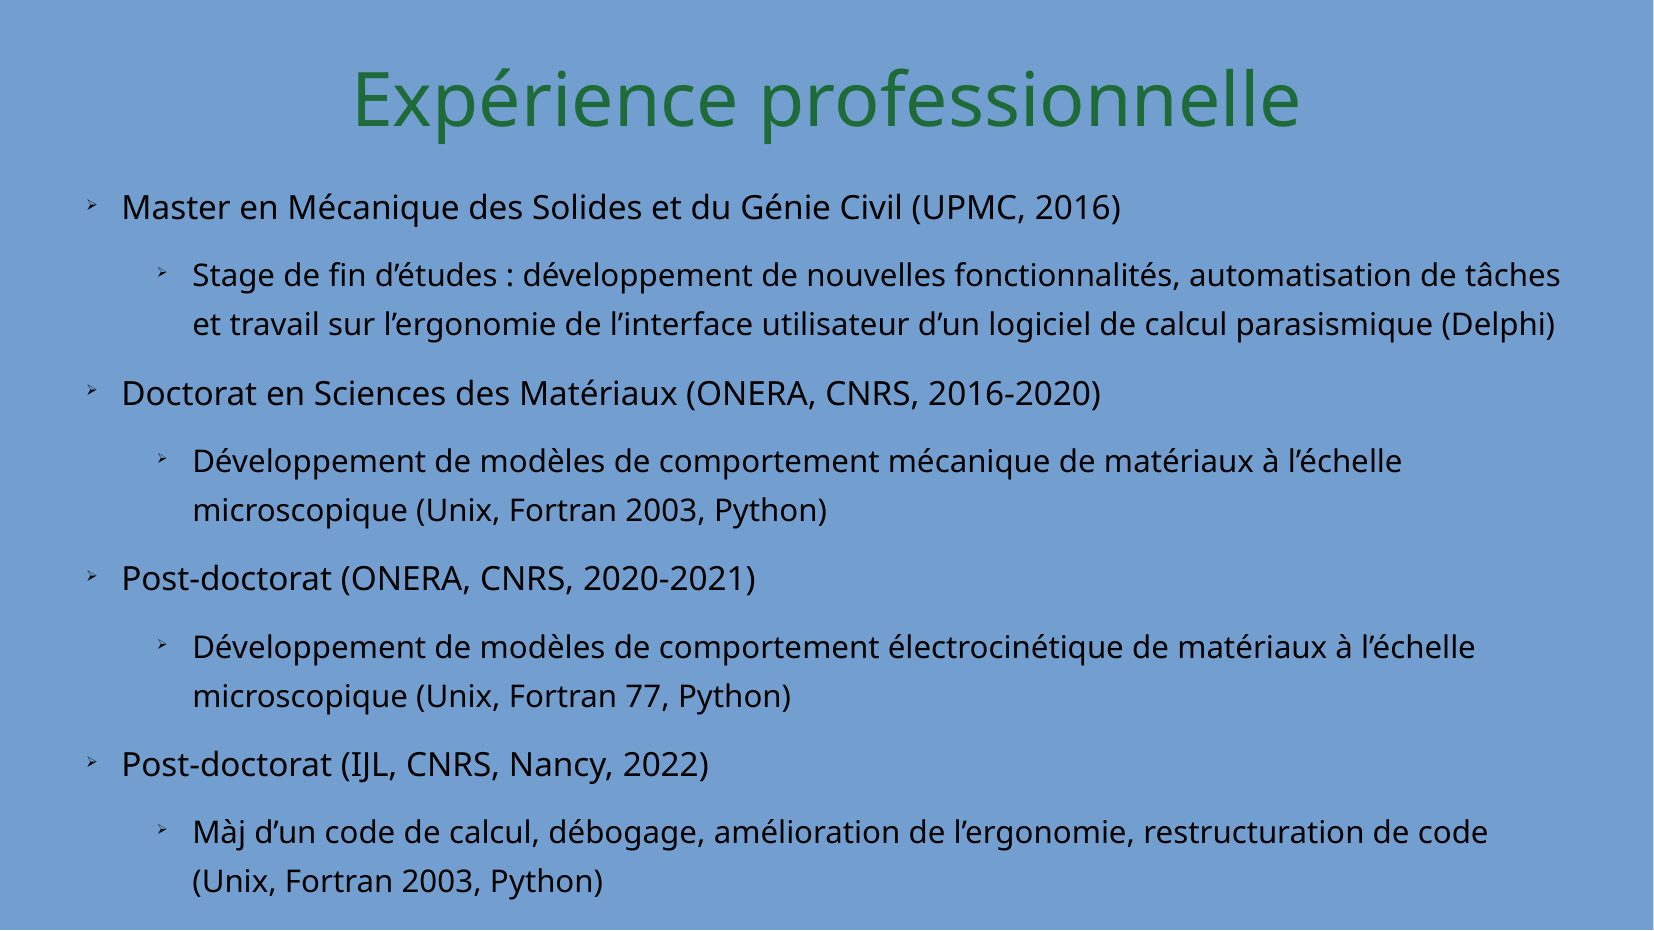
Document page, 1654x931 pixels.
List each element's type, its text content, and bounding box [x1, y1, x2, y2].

subtitle Master en Mécanique des Solides et du Génie Civil (UPMC, 2016) Stage de fin d’études : développement de nouvelles fonctionnalités, automatisation de tâches et travail sur l’ergonomie de l’interface utilisateur d’un logiciel de calcul parasismique (Delphi) Doctorat en Sciences des Matériaux (ONERA, CNRS, 2016-2020) Développement de modèles de comportement mécanique de matériaux à l’échelle microscopique (Unix, Fortran 2003, Python) Post-doctorat (ONERA, CNRS, 2020-2021) Développement de modèles de comportement électrocinétique de matériaux à l’échelle microscopique (Unix, Fortran 77, Python) Post-doctorat (IJL, CNRS, Nancy, 2022) Màj d’un code de calcul, débogage, amélioration de l’ergonomie, restructuration de code (Unix, Fortran 2003, Python) [86, 177, 1575, 903]
title Expérience professionnelle [82, 19, 1571, 175]
